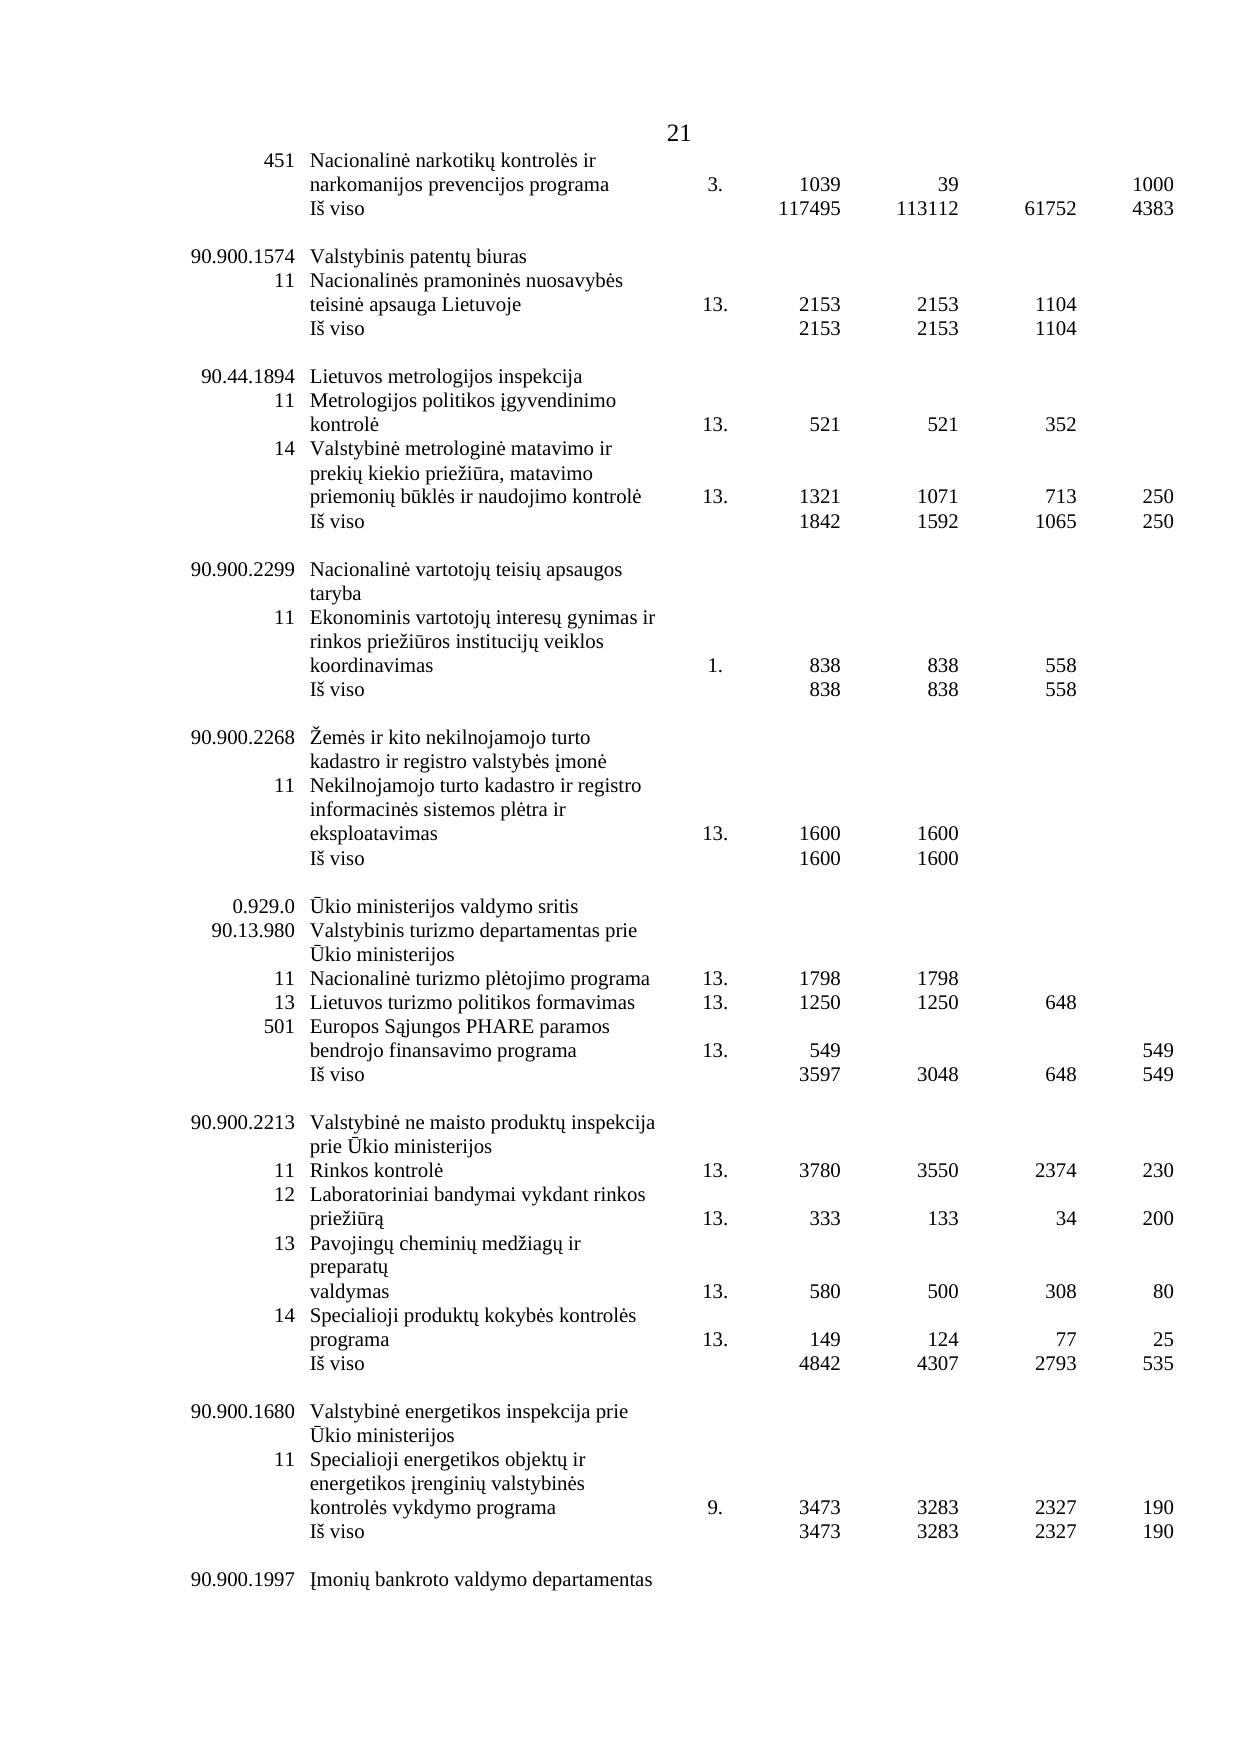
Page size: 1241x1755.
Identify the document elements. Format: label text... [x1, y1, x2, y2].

table_cell Iš viso [302, 196, 666, 220]
table_cell Lietuvos metrologijos inspekcija [302, 364, 666, 388]
table_cell [848, 460, 966, 484]
table_cell [764, 725, 848, 749]
table_cell 1592 [848, 509, 966, 533]
table_cell [1084, 1471, 1181, 1495]
table_cell 648 [966, 990, 1084, 1014]
table_cell [177, 581, 302, 605]
table_cell [1084, 220, 1181, 244]
table_cell [177, 1495, 302, 1519]
table_cell [1084, 845, 1181, 869]
table_cell 13. [666, 412, 764, 436]
table_cell [666, 1423, 764, 1447]
table_cell [177, 509, 302, 533]
table_cell energetikos įrenginių valstybinės [302, 1471, 666, 1495]
table_cell 13. [666, 1158, 764, 1182]
table_cell [848, 1182, 966, 1206]
table_cell [666, 942, 764, 966]
table_cell bendrojo finansavimo programa [302, 1038, 666, 1062]
table_cell [177, 485, 302, 508]
table_cell [1084, 629, 1181, 653]
table_cell [966, 388, 1084, 412]
table_cell [666, 605, 764, 629]
table_cell [1084, 797, 1181, 821]
table_cell 13. [666, 485, 764, 508]
table_cell 90.900.1574 [177, 244, 302, 268]
table_cell Nacionalinė vartotojų teisių apsaugos [302, 557, 666, 581]
table_cell Ūkio ministerijos [302, 942, 666, 966]
table_cell [1084, 148, 1181, 172]
table_cell 451 [177, 148, 302, 172]
table_cell 1039 [764, 172, 848, 196]
table_cell 3780 [764, 1158, 848, 1182]
table_cell 2374 [966, 1158, 1084, 1182]
table_cell [666, 1471, 764, 1495]
table_cell [764, 533, 848, 557]
table_cell 13. [666, 821, 764, 845]
table_cell [177, 1471, 302, 1495]
table_cell [848, 1543, 966, 1567]
table_cell 1000 [1084, 172, 1181, 196]
table_cell 11 [177, 1447, 302, 1471]
table_cell [966, 773, 1084, 797]
table_cell 4307 [848, 1351, 966, 1375]
table_cell 90.44.1894 [177, 364, 302, 388]
table_cell 11 [177, 605, 302, 629]
table_cell [966, 918, 1084, 942]
table_cell 2793 [966, 1351, 1084, 1375]
table_cell 1250 [848, 990, 966, 1014]
table_cell [848, 1423, 966, 1447]
table_cell [966, 244, 1084, 268]
table_cell [1084, 1567, 1181, 1591]
table_cell 838 [764, 653, 848, 677]
table_cell Iš viso [302, 316, 666, 340]
table_cell [848, 773, 966, 797]
table_cell [966, 1471, 1084, 1495]
table_cell 4842 [764, 1351, 848, 1375]
table_cell 117495 [764, 196, 848, 220]
table_cell [666, 460, 764, 484]
table_cell [177, 533, 302, 557]
table_cell 2327 [966, 1495, 1084, 1519]
table_cell [848, 220, 966, 244]
table_cell 580 [764, 1279, 848, 1303]
table_cell [966, 870, 1084, 893]
table_cell [966, 581, 1084, 605]
table_cell 200 [1084, 1206, 1181, 1230]
table_cell [302, 533, 666, 557]
table_cell [1084, 1399, 1181, 1423]
table_cell [302, 1086, 666, 1110]
table_cell 149 [764, 1327, 848, 1351]
table_cell [666, 845, 764, 869]
table_cell [666, 340, 764, 364]
table_cell kontrolė [302, 412, 666, 436]
table_cell [177, 1519, 302, 1543]
table_cell 352 [966, 412, 1084, 436]
table_cell [666, 1519, 764, 1543]
table_cell 3048 [848, 1062, 966, 1086]
table_cell [666, 509, 764, 533]
table_cell [666, 1086, 764, 1110]
table_cell [1084, 677, 1181, 701]
table_cell [848, 1375, 966, 1399]
table_cell [1084, 1230, 1181, 1278]
table_cell [666, 1351, 764, 1375]
table_cell 3283 [848, 1519, 966, 1543]
table_cell [177, 870, 302, 893]
table_cell Iš viso [302, 845, 666, 869]
table_cell 3550 [848, 1158, 966, 1182]
table_cell 13. [666, 1206, 764, 1230]
table_cell 14 [177, 436, 302, 460]
table_cell [966, 966, 1084, 990]
table_cell 1065 [966, 509, 1084, 533]
table_cell [1084, 292, 1181, 316]
table_cell Valstybinė ne maisto produktų inspekcija [302, 1110, 666, 1134]
table_cell [666, 1110, 764, 1134]
table_cell [966, 845, 1084, 869]
table_cell [302, 340, 666, 364]
table_cell [666, 677, 764, 701]
table_cell 2153 [848, 316, 966, 340]
table_cell [848, 942, 966, 966]
table_cell [764, 629, 848, 653]
table_cell [764, 773, 848, 797]
table_cell 34 [966, 1206, 1084, 1230]
table_cell [666, 773, 764, 797]
table_cell [177, 1206, 302, 1230]
table_cell 1104 [966, 292, 1084, 316]
table_cell 1250 [764, 990, 848, 1014]
table_cell 1321 [764, 485, 848, 508]
table_cell [764, 918, 848, 942]
table_cell [1084, 966, 1181, 990]
table_cell [966, 1399, 1084, 1423]
table_cell [848, 725, 966, 749]
table_cell 250 [1084, 509, 1181, 533]
table_cell [764, 220, 848, 244]
table_cell [177, 196, 302, 220]
table_cell 190 [1084, 1495, 1181, 1519]
table_cell 535 [1084, 1351, 1181, 1375]
table_cell [666, 220, 764, 244]
table_cell [966, 460, 1084, 484]
table_cell [848, 340, 966, 364]
table_cell [764, 1182, 848, 1206]
table_cell [1084, 870, 1181, 893]
table_cell 90.900.2268 [177, 725, 302, 749]
table_cell [177, 797, 302, 821]
table_cell [848, 244, 966, 268]
table_cell 230 [1084, 1158, 1181, 1182]
table_cell 13. [666, 1038, 764, 1062]
table_cell prekių kiekio priežiūra, matavimo [302, 460, 666, 484]
table_cell [848, 436, 966, 460]
table_cell [966, 1182, 1084, 1206]
table_cell Laboratoriniai bandymai vykdant rinkos [302, 1182, 666, 1206]
table_cell [764, 1086, 848, 1110]
table_cell [666, 894, 764, 918]
table_cell [177, 1423, 302, 1447]
table_cell [666, 196, 764, 220]
table_cell [848, 629, 966, 653]
table_cell [1084, 1543, 1181, 1567]
table_cell eksploatavimas [302, 821, 666, 845]
table_cell taryba [302, 581, 666, 605]
table_cell Valstybinis turizmo departamentas prie [302, 918, 666, 942]
table_cell [764, 870, 848, 893]
table_cell Ūkio ministerijos valdymo sritis [302, 894, 666, 918]
table_cell [666, 388, 764, 412]
table_cell [764, 1399, 848, 1423]
table_cell 13. [666, 1279, 764, 1303]
table_cell priežiūrą [302, 1206, 666, 1230]
table_cell [1084, 316, 1181, 340]
table_cell [1084, 533, 1181, 557]
table_cell 3. [666, 172, 764, 196]
table_cell [1084, 894, 1181, 918]
table_cell 190 [1084, 1519, 1181, 1543]
table_cell 14 [177, 1303, 302, 1327]
table_cell 13 [177, 990, 302, 1014]
table_cell [666, 701, 764, 725]
table_cell [764, 749, 848, 773]
table_cell [848, 1471, 966, 1495]
table_cell [848, 1230, 966, 1278]
table_cell [764, 1423, 848, 1447]
table_cell [1084, 388, 1181, 412]
table_cell [666, 436, 764, 460]
table_cell 13. [666, 966, 764, 990]
table_cell [764, 942, 848, 966]
table_cell [177, 942, 302, 966]
table_cell [1084, 942, 1181, 966]
table_cell [666, 1567, 764, 1591]
table_cell 2153 [764, 316, 848, 340]
table_cell [966, 1423, 1084, 1447]
table_cell [666, 749, 764, 773]
table_cell Nacionalinė turizmo plėtojimo programa [302, 966, 666, 990]
table_cell [1084, 340, 1181, 364]
table_cell [666, 1543, 764, 1567]
table_cell 250 [1084, 485, 1181, 508]
table_cell 0.929.0 [177, 894, 302, 918]
table_cell 333 [764, 1206, 848, 1230]
table_cell valdymas [302, 1279, 666, 1303]
table_cell Žemės ir kito nekilnojamojo turto [302, 725, 666, 749]
table_cell [1084, 773, 1181, 797]
table_cell 1. [666, 653, 764, 677]
table_cell [966, 821, 1084, 845]
table_cell [1084, 990, 1181, 1014]
table_cell teisinė apsauga Lietuvoje [302, 292, 666, 316]
table_cell 558 [966, 653, 1084, 677]
table_cell [177, 412, 302, 436]
table_cell 4383 [1084, 196, 1181, 220]
table_cell 11 [177, 268, 302, 292]
table_cell [966, 1567, 1084, 1591]
table_cell 558 [966, 677, 1084, 701]
table_cell [666, 1014, 764, 1038]
table_cell [1084, 1086, 1181, 1110]
table_cell 13. [666, 990, 764, 1014]
table_cell [848, 797, 966, 821]
table_cell [1084, 1134, 1181, 1158]
table_cell [966, 172, 1084, 196]
table_cell 2153 [848, 292, 966, 316]
table_cell 9. [666, 1495, 764, 1519]
table_cell [764, 1134, 848, 1158]
table_cell [764, 436, 848, 460]
table_cell 500 [848, 1279, 966, 1303]
table_cell [848, 268, 966, 292]
table_cell 1798 [848, 966, 966, 990]
table_cell Iš viso [302, 1351, 666, 1375]
table_cell [966, 1086, 1084, 1110]
table_cell [177, 292, 302, 316]
table_cell 1600 [848, 845, 966, 869]
table_cell 2153 [764, 292, 848, 316]
table_cell koordinavimas [302, 653, 666, 677]
table_cell 1071 [848, 485, 966, 508]
table_cell 501 [177, 1014, 302, 1038]
table_cell [1084, 701, 1181, 725]
table_cell [764, 1447, 848, 1471]
table_cell Iš viso [302, 509, 666, 533]
table_cell [848, 1038, 966, 1062]
table_cell [177, 1134, 302, 1158]
table_cell Ekonominis vartotojų interesų gynimas ir [302, 605, 666, 629]
table_cell prie Ūkio ministerijos [302, 1134, 666, 1158]
table_cell 13. [666, 292, 764, 316]
table_cell [177, 1086, 302, 1110]
table_cell [848, 701, 966, 725]
table_cell [177, 677, 302, 701]
table_cell Iš viso [302, 1519, 666, 1543]
table_cell [848, 605, 966, 629]
table_cell [966, 797, 1084, 821]
table_cell Iš viso [302, 677, 666, 701]
table_cell 549 [1084, 1062, 1181, 1086]
table_cell [966, 1447, 1084, 1471]
table_cell 648 [966, 1062, 1084, 1086]
table_cell [848, 1110, 966, 1134]
table_cell [1084, 605, 1181, 629]
table_cell [966, 436, 1084, 460]
table_cell [764, 1375, 848, 1399]
table_cell [764, 1110, 848, 1134]
table_cell [177, 701, 302, 725]
table_cell [966, 894, 1084, 918]
table_cell [966, 1543, 1084, 1567]
table_cell [764, 1543, 848, 1567]
table_cell [764, 701, 848, 725]
table_cell [764, 388, 848, 412]
table_cell Įmonių bankroto valdymo departamentas [302, 1567, 666, 1591]
table_cell [302, 220, 666, 244]
table_cell 90.900.1680 [177, 1399, 302, 1423]
table_cell [666, 1375, 764, 1399]
table_cell [966, 340, 1084, 364]
table_cell Rinkos kontrolė [302, 1158, 666, 1182]
table_cell 308 [966, 1279, 1084, 1303]
table_cell [764, 1230, 848, 1278]
table_cell informacinės sistemos plėtra ir [302, 797, 666, 821]
table_cell [1084, 581, 1181, 605]
table_cell [1084, 918, 1181, 942]
table_cell 3597 [764, 1062, 848, 1086]
table_cell [848, 870, 966, 893]
table_cell [302, 870, 666, 893]
table_cell 124 [848, 1327, 966, 1351]
table_cell 3283 [848, 1495, 966, 1519]
table_cell 12 [177, 1182, 302, 1206]
table_cell Metrologijos politikos įgyvendinimo [302, 388, 666, 412]
table_cell [1084, 364, 1181, 388]
table_cell [764, 460, 848, 484]
table_cell [666, 1447, 764, 1471]
table_cell [666, 1182, 764, 1206]
table_cell 838 [848, 653, 966, 677]
table_cell [966, 725, 1084, 749]
table_cell [966, 701, 1084, 725]
table_cell 1104 [966, 316, 1084, 340]
table_cell [966, 629, 1084, 653]
table_cell [177, 172, 302, 196]
table_cell Nacionalinės pramoninės nuosavybės [302, 268, 666, 292]
table_cell kadastro ir registro valstybės įmonė [302, 749, 666, 773]
table_cell [848, 1086, 966, 1110]
table_cell [848, 388, 966, 412]
table_cell [966, 749, 1084, 773]
table_cell [848, 533, 966, 557]
table_cell [666, 557, 764, 581]
table_cell 521 [848, 412, 966, 436]
table_cell [666, 870, 764, 893]
table_cell [764, 894, 848, 918]
table_cell [966, 220, 1084, 244]
table_cell [177, 1327, 302, 1351]
table_cell [848, 1567, 966, 1591]
table_cell [1084, 268, 1181, 292]
table_cell [177, 1375, 302, 1399]
table_cell [1084, 1423, 1181, 1447]
table_cell [966, 148, 1084, 172]
table_cell [764, 244, 848, 268]
table_cell [764, 340, 848, 364]
table_cell 90.900.2213 [177, 1110, 302, 1134]
table_cell [1084, 436, 1181, 460]
table_cell 2327 [966, 1519, 1084, 1543]
table_cell [764, 148, 848, 172]
table_cell Europos Sąjungos PHARE paramos [302, 1014, 666, 1038]
table_cell 90.13.980 [177, 918, 302, 942]
table_cell [966, 533, 1084, 557]
table_cell [764, 557, 848, 581]
table_cell [177, 1038, 302, 1062]
table_cell [1084, 1182, 1181, 1206]
table_cell [666, 533, 764, 557]
table_cell [177, 1351, 302, 1375]
table_cell [177, 629, 302, 653]
table_cell 61752 [966, 196, 1084, 220]
table_cell [177, 460, 302, 484]
table_cell 1842 [764, 509, 848, 533]
table_cell [764, 1014, 848, 1038]
table_cell rinkos priežiūros institucijų veiklos [302, 629, 666, 653]
table_cell [666, 1230, 764, 1278]
table_cell Ūkio ministerijos [302, 1423, 666, 1447]
table_cell narkomanijos prevencijos programa [302, 172, 666, 196]
table_cell [764, 364, 848, 388]
table_cell [848, 749, 966, 773]
table_cell [666, 1303, 764, 1327]
table_cell [764, 1471, 848, 1495]
table_cell 1600 [848, 821, 966, 845]
table_cell [1084, 244, 1181, 268]
table_cell [177, 316, 302, 340]
table_cell 25 [1084, 1327, 1181, 1351]
table_cell [666, 316, 764, 340]
table_cell [764, 797, 848, 821]
table_cell [1084, 557, 1181, 581]
table_cell Specialioji energetikos objektų ir [302, 1447, 666, 1471]
table_cell [177, 749, 302, 773]
table_cell [1084, 821, 1181, 845]
table_cell [177, 340, 302, 364]
table_cell 3473 [764, 1519, 848, 1543]
table_cell [666, 581, 764, 605]
table_cell [966, 1230, 1084, 1278]
table_cell Valstybinė energetikos inspekcija prie [302, 1399, 666, 1423]
table_cell [966, 1014, 1084, 1038]
table_cell 549 [764, 1038, 848, 1062]
table_cell [177, 1543, 302, 1567]
table_cell [764, 581, 848, 605]
table_cell Nacionalinė narkotikų kontrolės ir [302, 148, 666, 172]
table_cell [177, 821, 302, 845]
table_cell [1084, 749, 1181, 773]
table_cell Valstybinis patentų biuras [302, 244, 666, 268]
table_cell [966, 942, 1084, 966]
table_cell [1084, 460, 1181, 484]
table_cell [177, 1279, 302, 1303]
table_cell 13 [177, 1230, 302, 1278]
table_cell 1798 [764, 966, 848, 990]
table_cell [1084, 1375, 1181, 1399]
table_cell [302, 701, 666, 725]
table_cell [848, 364, 966, 388]
table_cell 838 [848, 677, 966, 701]
table_cell 1600 [764, 821, 848, 845]
table_cell programa [302, 1327, 666, 1351]
table_cell 77 [966, 1327, 1084, 1351]
table_cell 11 [177, 388, 302, 412]
table_cell 11 [177, 1158, 302, 1182]
table_cell [1084, 1303, 1181, 1327]
table_cell Lietuvos turizmo politikos formavimas [302, 990, 666, 1014]
table_cell [848, 918, 966, 942]
table_cell [666, 364, 764, 388]
table_cell [1084, 1014, 1181, 1038]
table_cell [966, 1134, 1084, 1158]
table_cell 713 [966, 485, 1084, 508]
table_cell [966, 605, 1084, 629]
table_cell 113112 [848, 196, 966, 220]
table_cell [1084, 653, 1181, 677]
table_cell [1084, 1447, 1181, 1471]
table_cell [302, 1543, 666, 1567]
table_cell [848, 894, 966, 918]
table_cell [848, 1447, 966, 1471]
table_cell [966, 268, 1084, 292]
table_cell 80 [1084, 1279, 1181, 1303]
table_cell [848, 1134, 966, 1158]
table_cell [666, 1062, 764, 1086]
table_cell [177, 1062, 302, 1086]
table_cell 11 [177, 773, 302, 797]
table_cell Valstybinė metrologinė matavimo ir [302, 436, 666, 460]
table_cell [666, 1399, 764, 1423]
table_cell [848, 1303, 966, 1327]
table_cell [764, 605, 848, 629]
table_cell 39 [848, 172, 966, 196]
table_cell [764, 1303, 848, 1327]
table_cell [966, 1038, 1084, 1062]
table_cell 3473 [764, 1495, 848, 1519]
table_cell [1084, 1110, 1181, 1134]
table_cell [966, 557, 1084, 581]
table_cell [177, 845, 302, 869]
table_cell Pavojingų cheminių medžiagų ir preparatų [302, 1230, 666, 1278]
table_cell [848, 148, 966, 172]
table_cell [666, 629, 764, 653]
table_cell Specialioji produktų kokybės kontrolės [302, 1303, 666, 1327]
table_cell [666, 268, 764, 292]
table_cell 133 [848, 1206, 966, 1230]
table_cell [666, 1134, 764, 1158]
table_cell [302, 1375, 666, 1399]
table_cell [177, 653, 302, 677]
table_cell 90.900.2299 [177, 557, 302, 581]
table_cell [848, 581, 966, 605]
table_cell [1084, 412, 1181, 436]
table_cell [177, 220, 302, 244]
table_cell [666, 797, 764, 821]
table_cell [666, 918, 764, 942]
table_cell 13. [666, 1327, 764, 1351]
table_cell 11 [177, 966, 302, 990]
table_cell 838 [764, 677, 848, 701]
table_cell [1084, 725, 1181, 749]
table_cell Iš viso [302, 1062, 666, 1086]
table_cell [764, 268, 848, 292]
table_cell [764, 1567, 848, 1591]
table_cell [666, 244, 764, 268]
table_cell [666, 725, 764, 749]
table_cell [848, 557, 966, 581]
table_cell [848, 1014, 966, 1038]
table_cell [966, 364, 1084, 388]
table_cell [966, 1375, 1084, 1399]
table_cell [966, 1303, 1084, 1327]
table_cell Nekilnojamojo turto kadastro ir registro [302, 773, 666, 797]
table_cell kontrolės vykdymo programa [302, 1495, 666, 1519]
table_cell 1600 [764, 845, 848, 869]
table_cell 549 [1084, 1038, 1181, 1062]
table_cell [966, 1110, 1084, 1134]
table_cell 90.900.1997 [177, 1567, 302, 1591]
table_cell 521 [764, 412, 848, 436]
table_cell [666, 148, 764, 172]
table_cell [848, 1399, 966, 1423]
table_cell priemonių būklės ir naudojimo kontrolė [302, 485, 666, 508]
